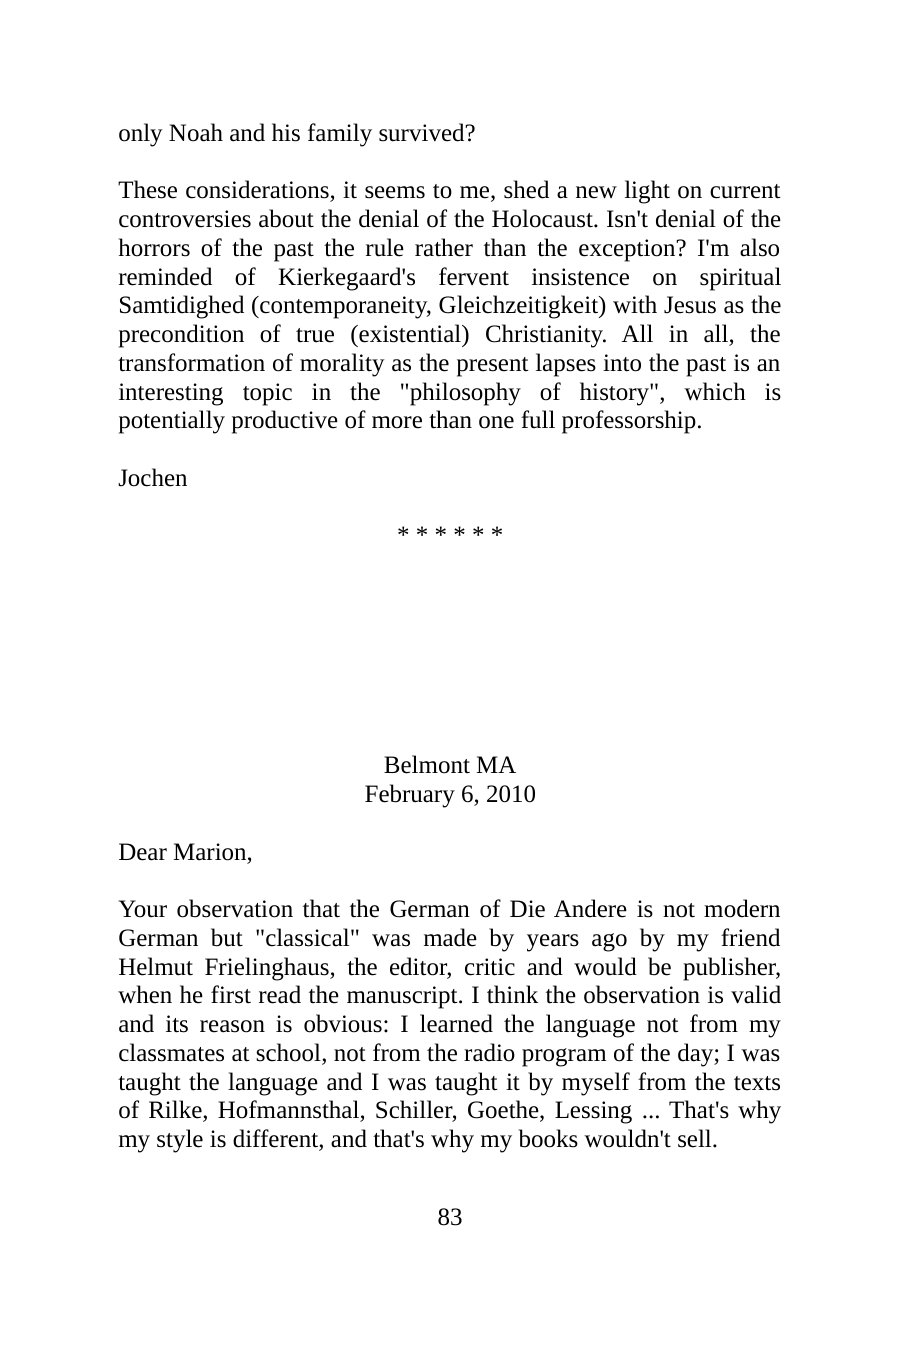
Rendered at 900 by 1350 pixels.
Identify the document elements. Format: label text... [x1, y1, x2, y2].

text Jochen [118, 463, 782, 492]
text only Noah and his family survived? [118, 118, 782, 147]
text Your observation that the German of Die Andere is not modern German but "classical" was made by years ago by my friend Helmut Frielinghaus, the editor, critic and would be publisher, when he first read the manuscript. I think the observation is valid and its reason is obvious: I learned the language not from my classmates at school, not from the radio program of the day; I was taught the language and I was taught it by myself from the texts of Rilke, Hofmannsthal, Schiller, Goethe, Lessing ... That's why my style is different, and that's why my books wouldn't sell. [118, 894, 782, 1153]
text Belmont MA [118, 751, 782, 779]
text Dear Marion, [118, 837, 782, 866]
text February 6, 2010 [118, 779, 782, 808]
text * * * * * * [118, 521, 782, 549]
text These considerations, it seems to me, shed a new light on current controversies about the denial of the Holocaust. Isn't denial of the horrors of the past the rule rather than the exception? I'm also reminded of Kierkegaard's fervent insistence on spiritual Samtidighed (contemporaneity, Gleichzeitigkeit) with Jesus as the precondition of true (existential) Christianity. All in all, the transformation of morality as the present lapses into the past is an interesting topic in the "philosophy of history", which is potentially productive of more than one full professorship. [118, 176, 782, 434]
